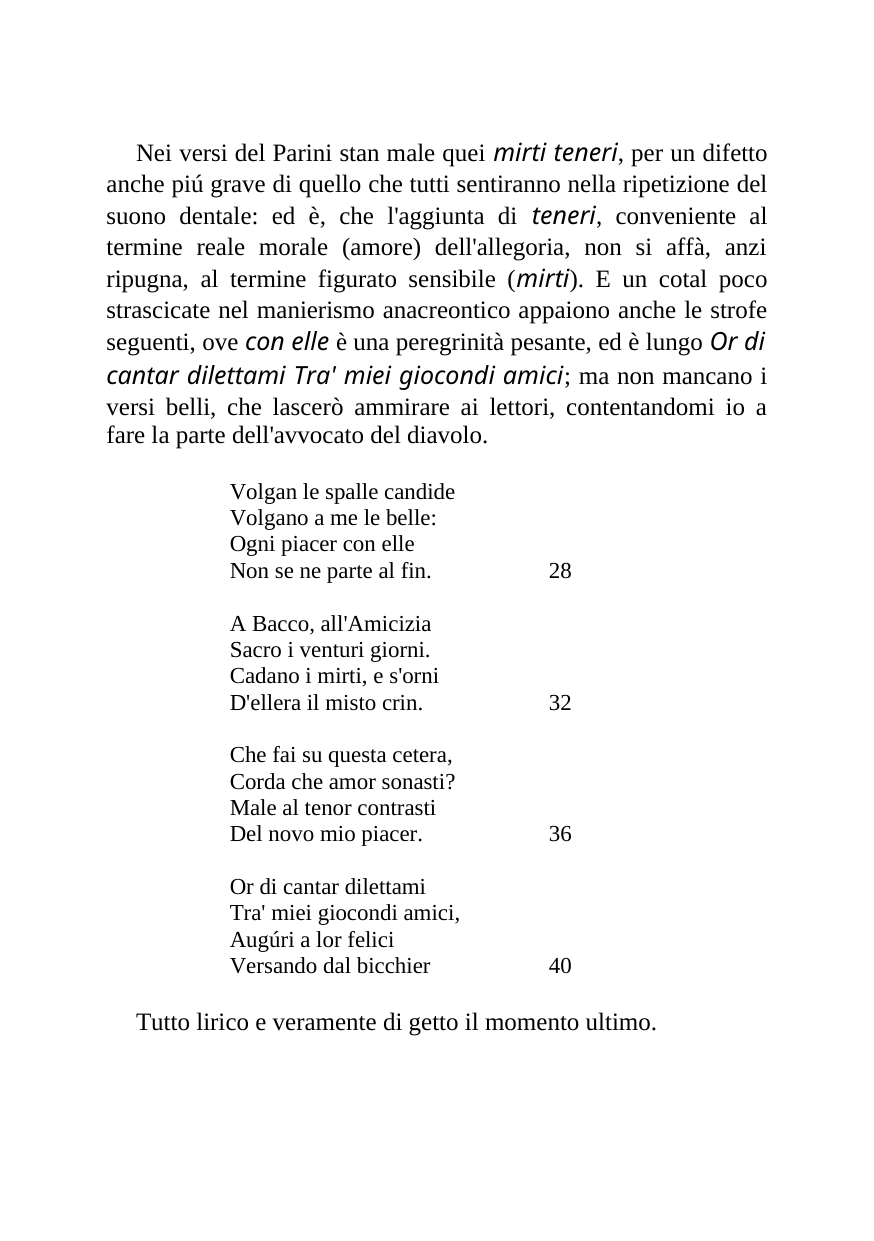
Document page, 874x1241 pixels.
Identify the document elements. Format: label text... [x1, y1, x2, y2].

text Augúri a lor felici [200, 926, 768, 952]
text Tra' miei giocondi amici, [200, 899, 768, 926]
text Male al tenor contrasti [200, 794, 768, 820]
text Che fai su questa cetera, [200, 741, 768, 768]
text Versando dal bicchier 40 [200, 952, 768, 978]
text Or di cantar dilettami [200, 873, 768, 899]
text Corda che amor sonasti? [200, 768, 768, 794]
text Volgano a me le belle: [200, 504, 768, 531]
text Tutto lirico e veramente di getto il momento ultimo. [106, 1007, 768, 1036]
text Volgan le spalle candide [200, 478, 768, 504]
text Ogni piacer con elle [200, 531, 768, 557]
text Nei versi del Parini stan male quei mirti teneri, per un difetto anche piú grave di quello che tutti sentiranno nella ripetizione del suono dentale: ed è, che l'aggiunta di teneri, conveniente al termine reale morale (amore) dell'allegoria, non si affà, anzi ripugna, al termine figurato sensibile (mirti). E un cotal poco strascicate nel manierismo anacreontico appaiono anche le strofe seguenti, ove con elle è una peregrinità pesante, ed è lungo Or di cantar dilettami Tra' miei giocondi amici; ma non mancano i versi belli, che lascerò ammirare ai lettori, contentandomi io a fare la parte dell'avvocato del diavolo. [106, 135, 768, 449]
text Non se ne parte al fin. 28 [200, 557, 768, 583]
text Del novo mio piacer. 36 [200, 820, 768, 847]
text Cadano i mirti, e s'orni [200, 662, 768, 689]
text Sacro i venturi giorni. [200, 636, 768, 662]
text D'ellera il misto crin. 32 [200, 689, 768, 715]
text A Bacco, all'Amicizia [200, 609, 768, 636]
